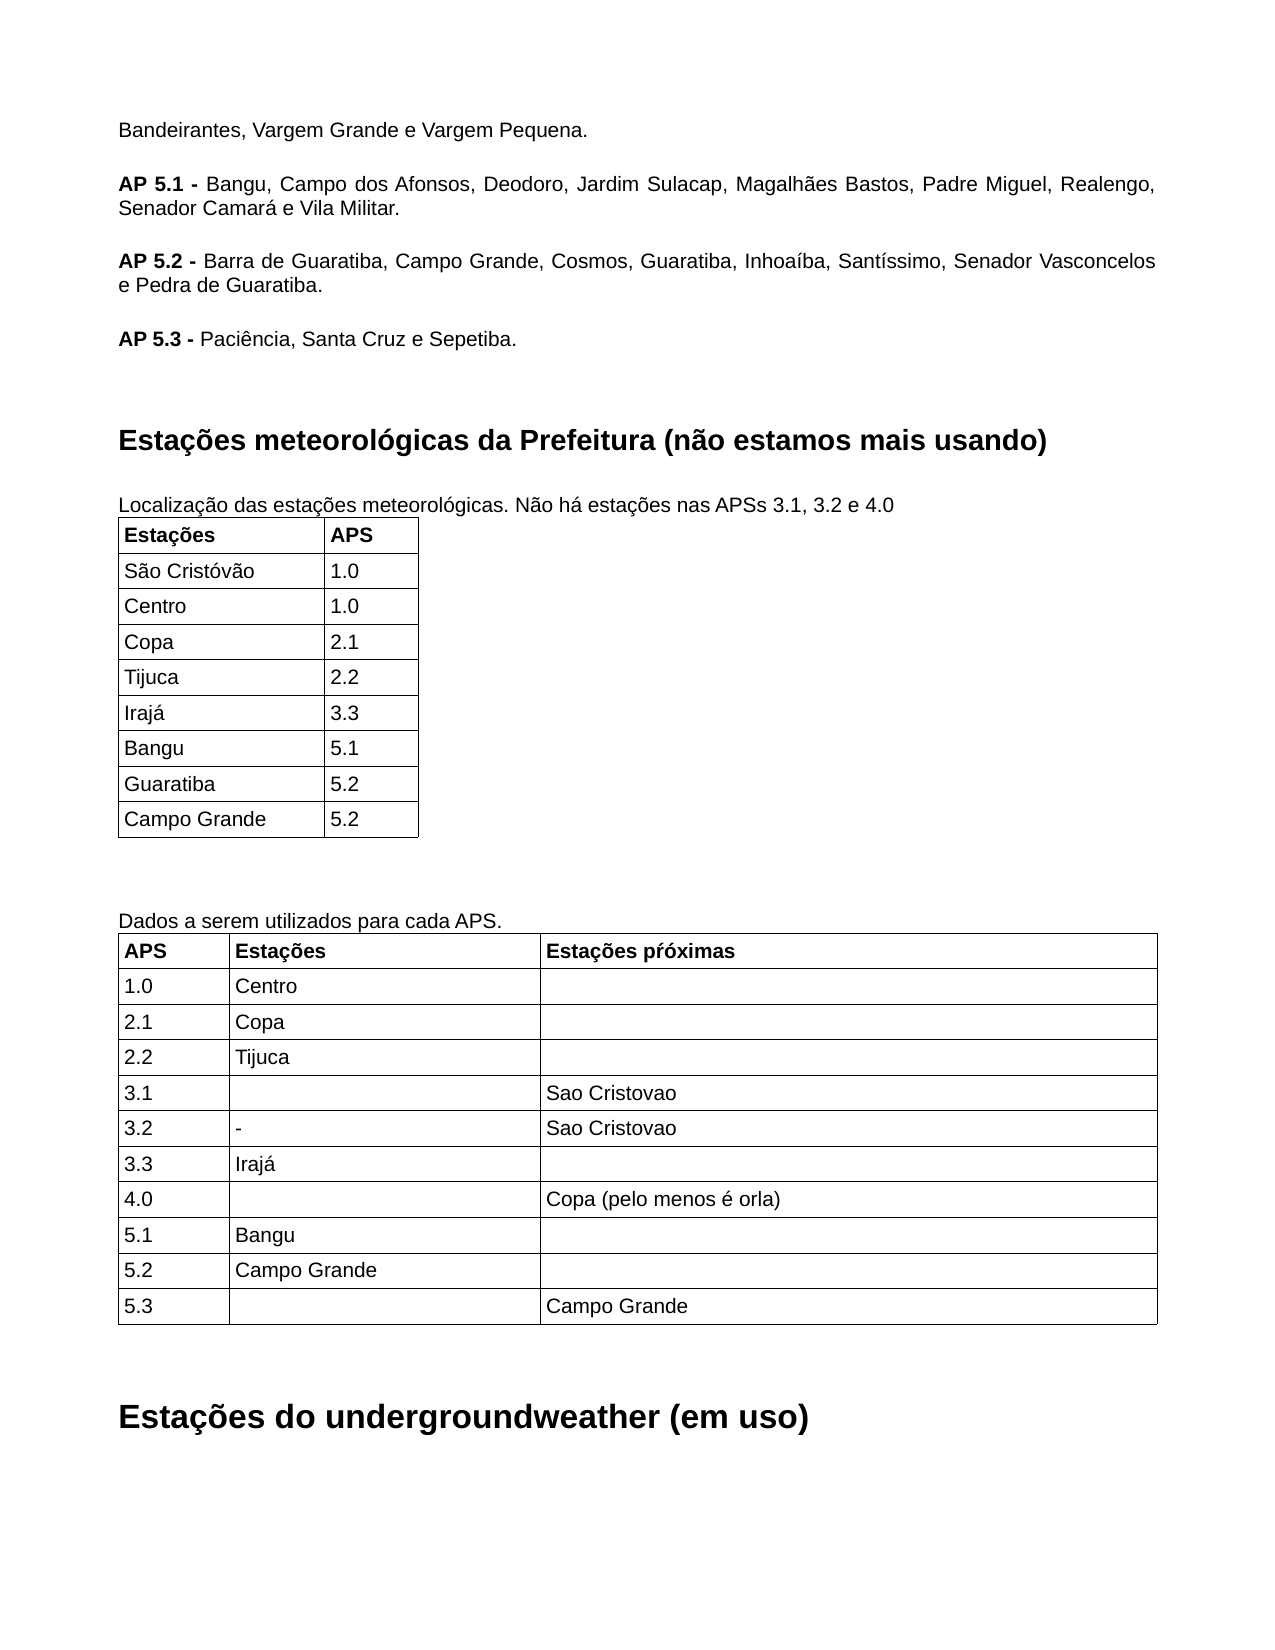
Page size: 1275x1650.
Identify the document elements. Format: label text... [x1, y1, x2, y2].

table_cell 5.2 [325, 802, 418, 837]
table_cell [541, 1147, 1157, 1181]
table_cell [230, 1289, 540, 1323]
table_cell Campo Grande [119, 802, 324, 837]
subtitle Estações meteorológicas da Prefeitura (não estamos mais usando) [118, 423, 1157, 457]
table_cell Irajá [230, 1147, 540, 1181]
table_cell Bangu [119, 731, 324, 766]
table_header Estações pŕóximas [541, 934, 1157, 968]
table_cell São Cristóvão [119, 554, 324, 588]
table_header Estações [119, 518, 324, 553]
table_cell 2.2 [119, 1040, 229, 1075]
table_cell 2.1 [325, 625, 418, 659]
table_cell Campo Grande [230, 1254, 540, 1288]
table_cell 3.3 [325, 696, 418, 730]
table_cell 5.2 [325, 767, 418, 801]
text Dados a serem utilizados para cada APS. [118, 909, 1157, 933]
table_cell Copa [119, 625, 324, 659]
table_header APS [119, 934, 229, 968]
table_cell 2.2 [325, 660, 418, 695]
table_cell 3.1 [119, 1076, 229, 1110]
table_cell [230, 1182, 540, 1217]
table_cell [541, 1040, 1157, 1075]
table_cell Centro [230, 969, 540, 1004]
table_cell 3.3 [119, 1147, 229, 1181]
table_cell Irajá [119, 696, 324, 730]
table_cell 1.0 [325, 554, 418, 588]
text Localização das estações meteorológicas. Não há estações nas APSs 3.1, 3.2 e 4.0 [118, 493, 1157, 517]
table_cell 1.0 [325, 589, 418, 624]
table_cell 5.3 [119, 1289, 229, 1323]
table_cell 3.2 [119, 1111, 229, 1146]
table_cell [541, 1254, 1157, 1288]
table_header APS [325, 518, 418, 553]
text Bandeirantes, Vargem Grande e Vargem Pequena. [118, 118, 1157, 142]
table_cell Copa [230, 1005, 540, 1039]
table_cell 5.2 [119, 1254, 229, 1288]
table_cell [230, 1076, 540, 1110]
table_cell [541, 969, 1157, 1004]
table_cell Centro [119, 589, 324, 624]
table_header Estações [230, 934, 540, 968]
table_cell Campo Grande [541, 1289, 1157, 1323]
table_cell 4.0 [119, 1182, 229, 1217]
table_cell Sao Cristovao [541, 1111, 1157, 1146]
text AP 5.2 - Barra de Guaratiba, Campo Grande, Cosmos, Guaratiba, Inhoaíba, Santíssimo, Senador Vasconcelos e Pedra de Guaratiba. [118, 249, 1157, 297]
subtitle Estações do undergroundweather (em uso) [118, 1397, 1157, 1435]
table_cell 1.0 [119, 969, 229, 1004]
table_cell Tijuca [230, 1040, 540, 1075]
table_cell Tijuca [119, 660, 324, 695]
table_cell [541, 1218, 1157, 1252]
text AP 5.1 - Bangu, Campo dos Afonsos, Deodoro, Jardim Sulacap, Magalhães Bastos, Padre Miguel, Realengo, Senador Camará e Vila Militar. [118, 172, 1157, 219]
table_cell 2.1 [119, 1005, 229, 1039]
text AP 5.3 - Paciência, Santa Cruz e Sepetiba. [118, 326, 1157, 350]
table_cell - [230, 1111, 540, 1146]
table_cell Guaratiba [119, 767, 324, 801]
table_cell Sao Cristovao [541, 1076, 1157, 1110]
table_cell 5.1 [119, 1218, 229, 1252]
table_cell Bangu [230, 1218, 540, 1252]
table_cell Copa (pelo menos é orla) [541, 1182, 1157, 1217]
table_cell 5.1 [325, 731, 418, 766]
table_cell [541, 1005, 1157, 1039]
